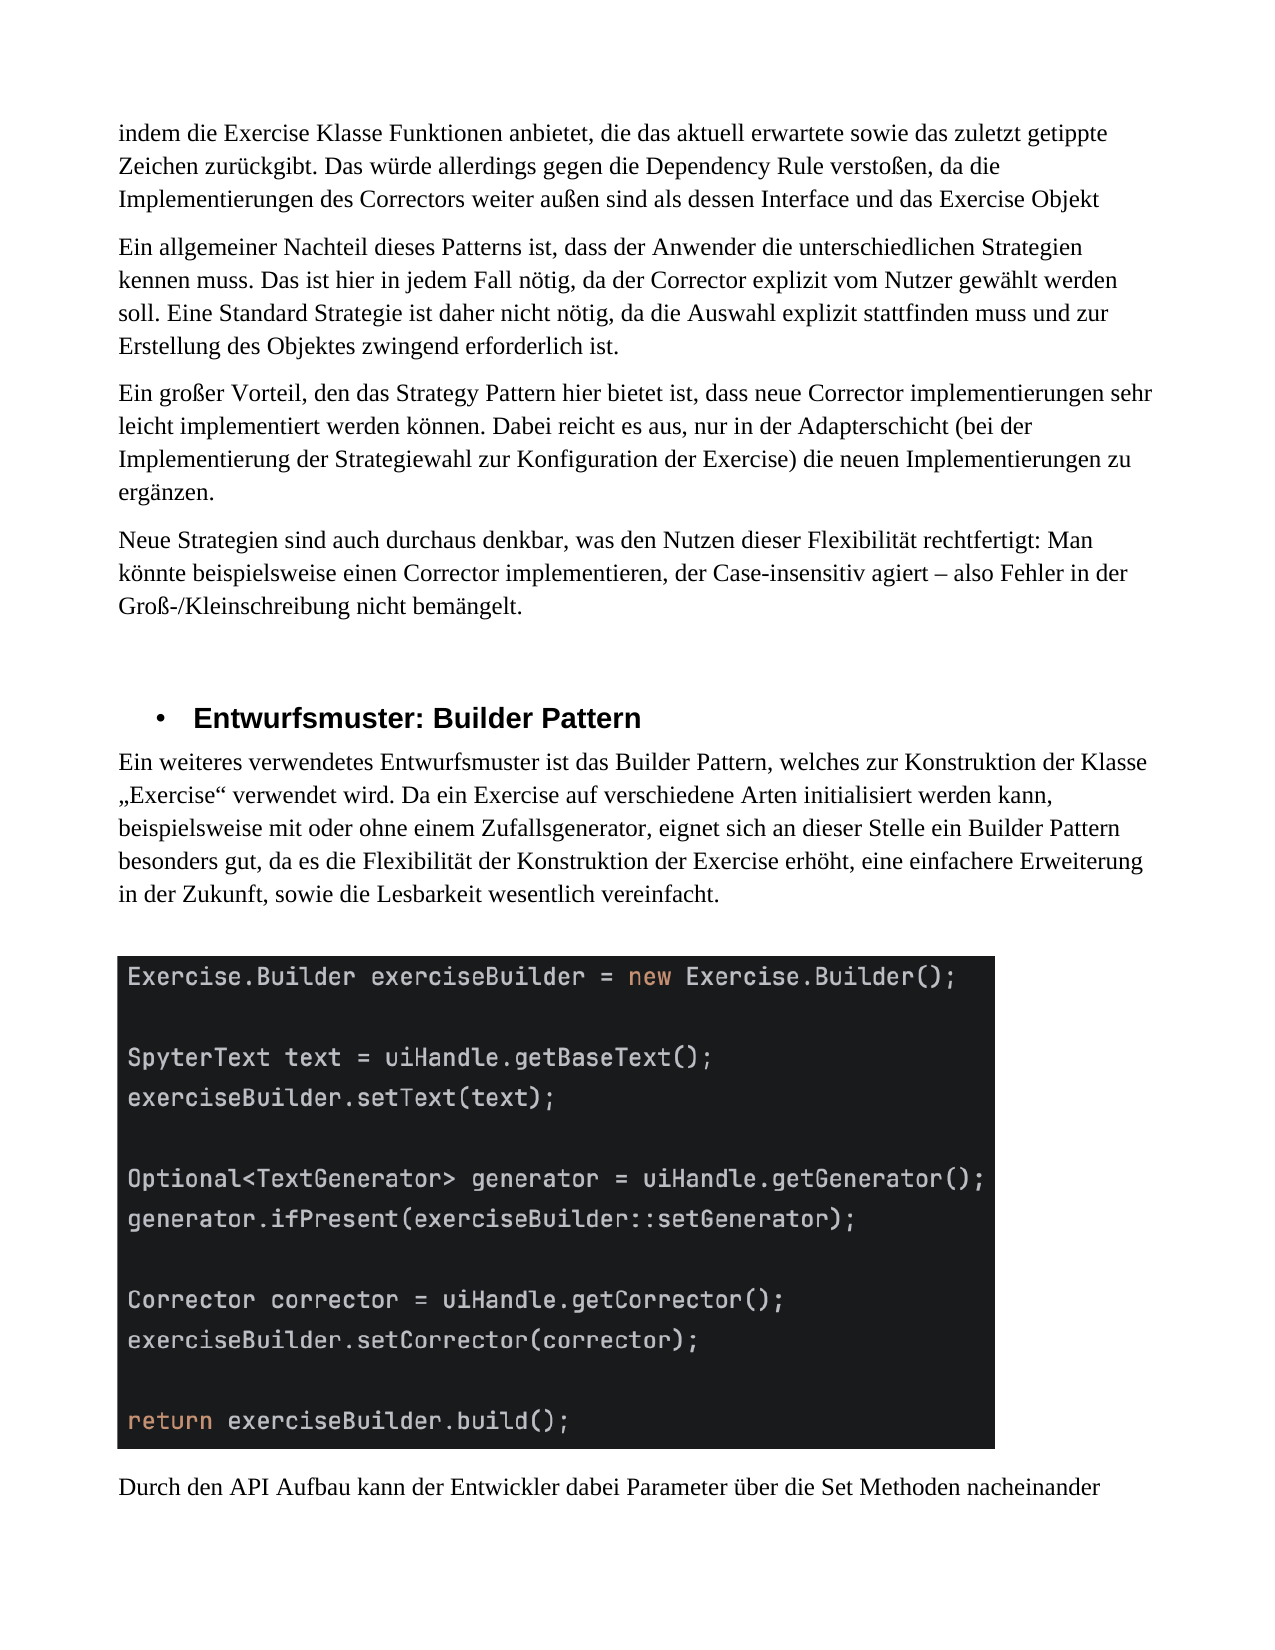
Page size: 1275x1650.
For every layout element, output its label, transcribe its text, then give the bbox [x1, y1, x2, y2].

text indem die Exercise Klasse Funktionen anbietet, die das aktuell erwartete sowie das zuletzt getippte Zeichen zurückgibt. Das würde allerdings gegen die Dependency Rule verstoßen, da die Implementierungen des Correctors weiter außen sind als dessen Interface und das Exercise Objekt [118, 118, 1157, 213]
text Neue Strategien sind auch durchaus denkbar, was den Nutzen dieser Flexibilität rechtfertigt: Man könnte beispielsweise einen Corrector implementieren, der Case-insensitiv agiert – also Fehler in der Groß-/Kleinschreibung nicht bemängelt. [118, 525, 1157, 620]
subtitle Entwurfsmuster: Builder Pattern [156, 701, 1157, 735]
picture [117, 956, 995, 1449]
text Durch den API Aufbau kann der Entwickler dabei Parameter über die Set Methoden nacheinander [118, 1449, 1157, 1501]
text Ein weiteres verwendetes Entwurfsmuster ist das Builder Pattern, welches zur Konstruktion der Klasse „Exercise“ verwendet wird. Da ein Exercise auf verschiedene Arten initialisiert werden kann, beispielsweise mit oder ohne einem Zufallsgenerator, eignet sich an dieser Stelle ein Builder Pattern besonders gut, da es die Flexibilität der Konstruktion der Exercise erhöht, eine einfachere Erweiterung in der Zukunft, sowie die Lesbarkeit wesentlich vereinfacht. [118, 747, 1157, 941]
text Ein allgemeiner Nachteil dieses Patterns ist, dass der Anwender die unterschiedlichen Strategien kennen muss. Das ist hier in jedem Fall nötig, da der Corrector explizit vom Nutzer gewählt werden soll. Eine Standard Strategie ist daher nicht nötig, da die Auswahl explizit stattfinden muss und zur Erstellung des Objektes zwingend erforderlich ist. [118, 232, 1157, 359]
text Ein großer Vorteil, den das Strategy Pattern hier bietet ist, dass neue Corrector implementierungen sehr leicht implementiert werden können. Dabei reicht es aus, nur in der Adapterschicht (bei der Implementierung der Strategiewahl zur Konfiguration der Exercise) die neuen Implementierungen zu ergänzen. [118, 378, 1157, 506]
